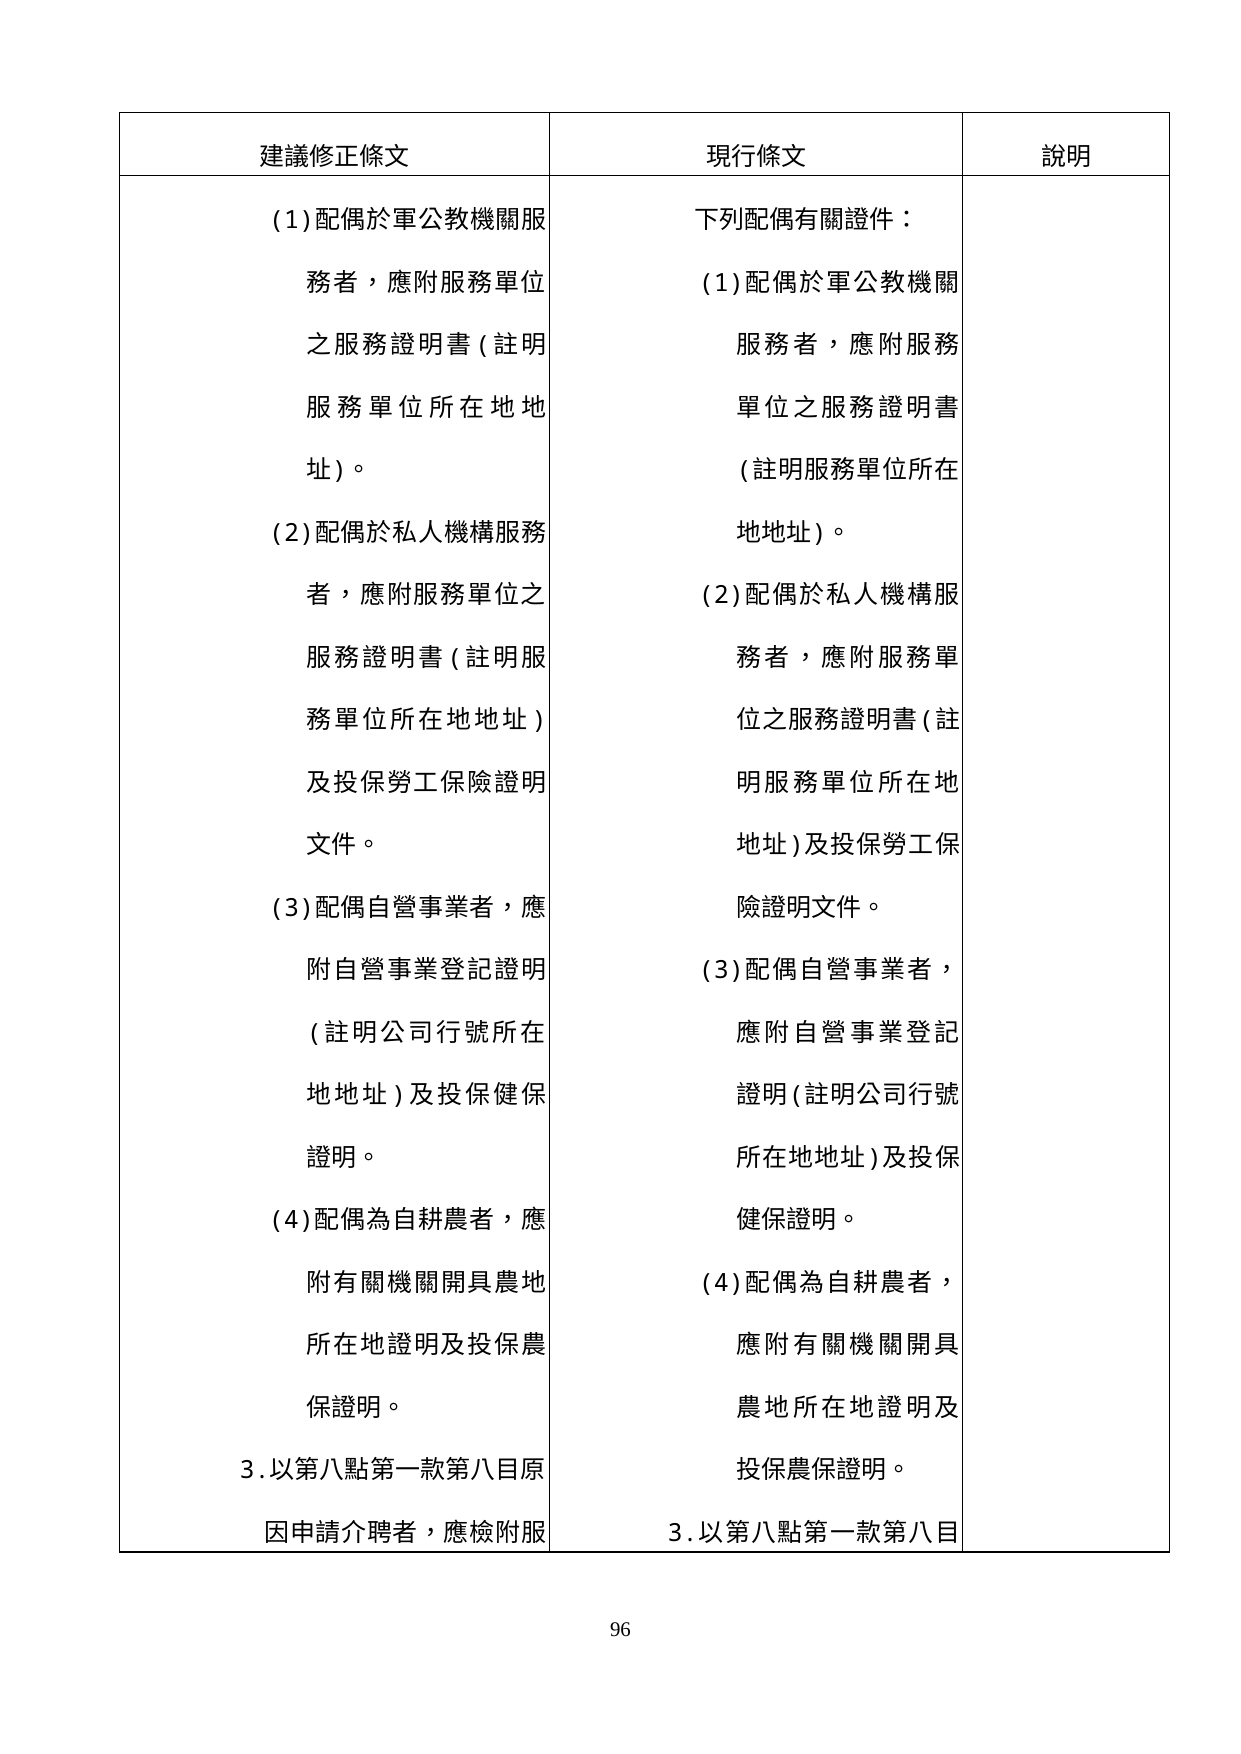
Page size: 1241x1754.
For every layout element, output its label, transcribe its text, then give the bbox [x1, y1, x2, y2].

table_header 建議修正條文 [120, 113, 549, 175]
table_cell [963, 176, 1169, 1551]
table_header 現行條文 [550, 113, 962, 175]
table_cell (1)配偶於軍公教機關服務者，應附服務單位之服務證明書(註明服務單位所在地地址)。 (2)配偶於私人機構服務者，應附服務單位之服務證明書(註明服務單位所在地地址)及投保勞工保險證明文件。 (3)配偶自營事業者，應附自營事業登記證明(註明公司行號所在地地址)及投保健保證明。 (4)配偶為自耕農者，應附有關機關開具農地所在地證明及投保農保證明。 3.以第八點第一款第八目原因申請介聘者，應檢附服 [120, 176, 549, 1551]
table_cell 下列配偶有關證件： (1)配偶於軍公教機關服務者，應附服務單位之服務證明書(註明服務單位所在地地址)。 (2)配偶於私人機構服務者，應附服務單位之服務證明書(註明服務單位所在地地址)及投保勞工保險證明文件。 (3)配偶自營事業者，應附自營事業登記證明(註明公司行號所在地地址)及投保健保證明。 (4)配偶為自耕農者，應附有關機關開具農地所在地證明及投保農保證明。 3.以第八點第一款第八目 [550, 176, 962, 1551]
table_header 說明 [963, 113, 1169, 175]
